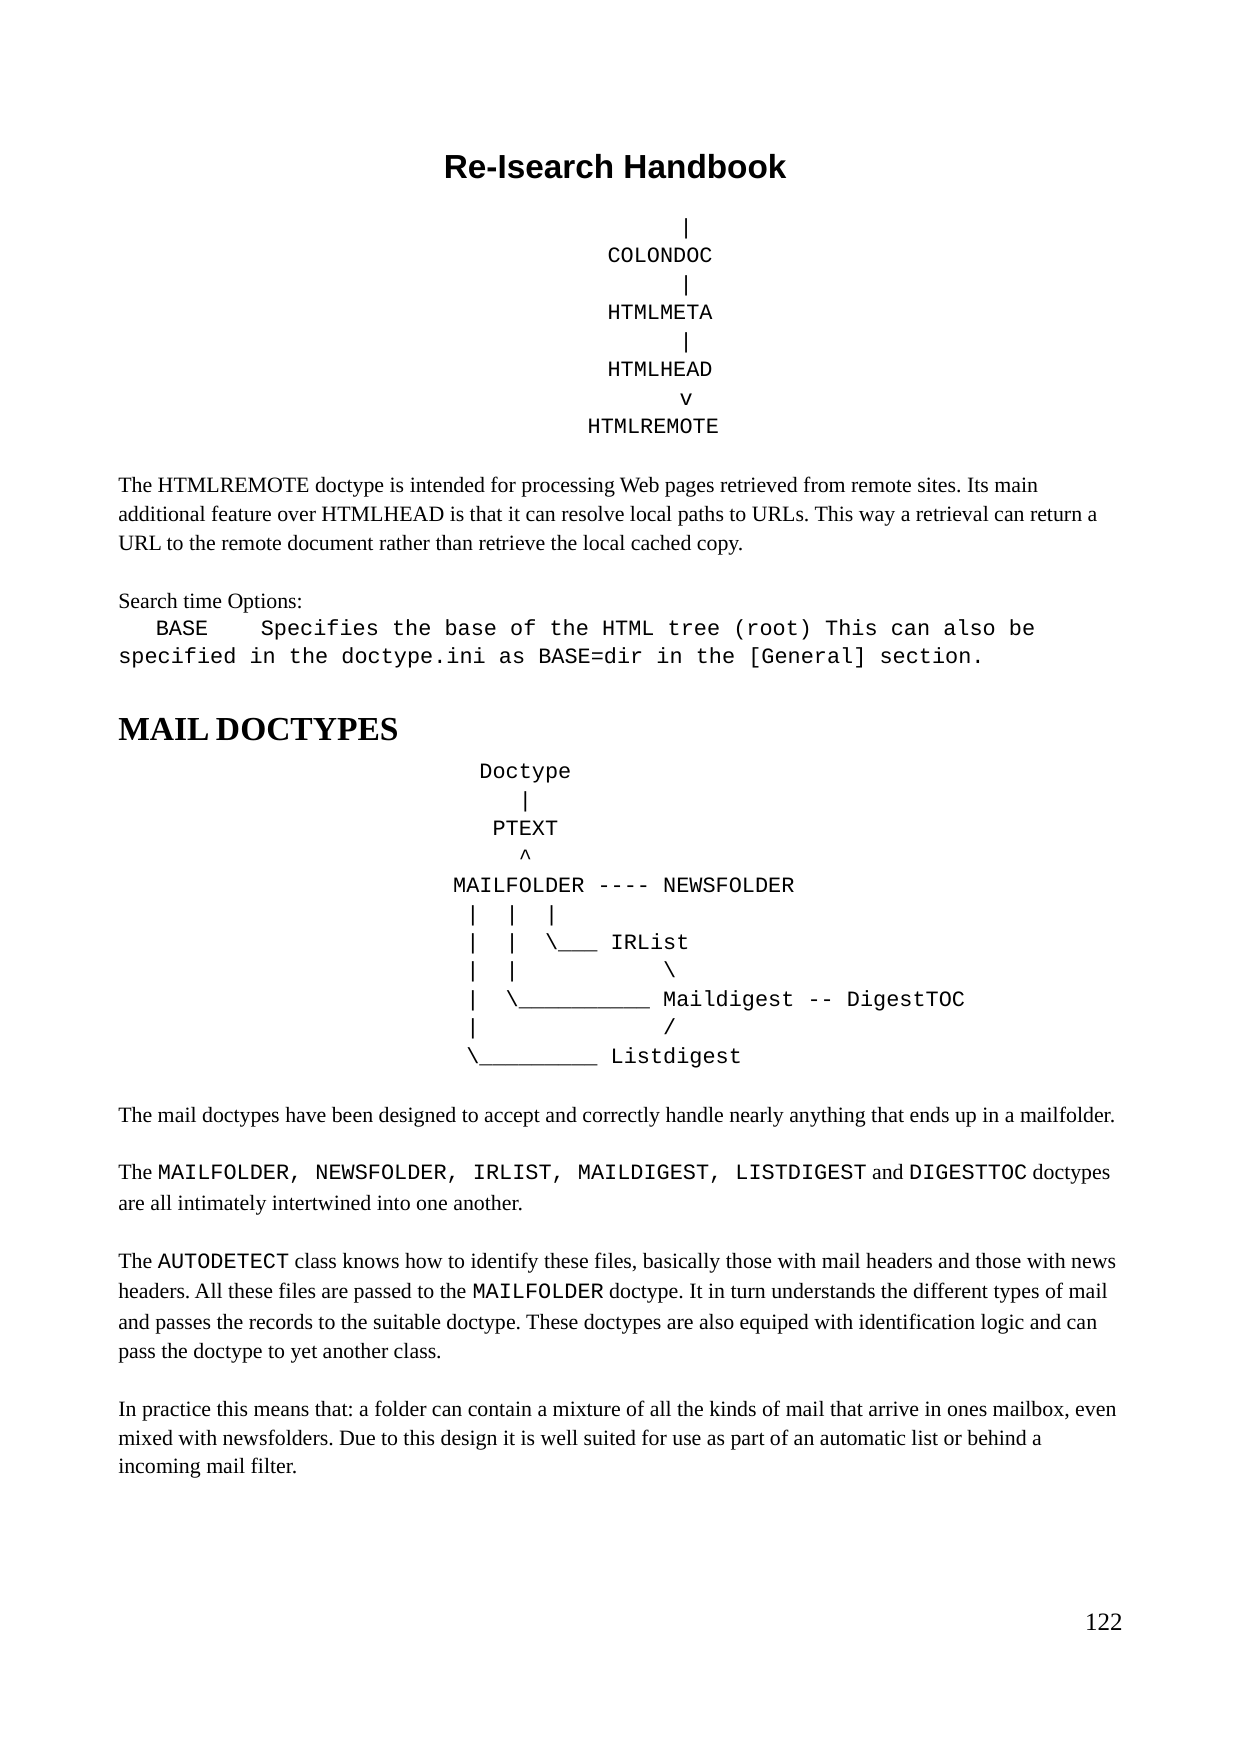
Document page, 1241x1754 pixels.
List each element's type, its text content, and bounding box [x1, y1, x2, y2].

text HTMLHEAD [118, 358, 1122, 383]
text | | \ [413, 959, 1122, 984]
text Search time Options: [118, 588, 1122, 613]
text PTEXT [413, 817, 1122, 842]
text | [118, 330, 1122, 355]
text The AUTODETECT class knows how to identify these files, basically those with mail headers and those with news headers. All these files are passed to the MAILFOLDER doctype. It in turn understands the different types of mail and passes the records to the suitable doctype. These doctypes are also equiped with identification logic and can pass the doctype to yet another class. [118, 1248, 1122, 1363]
text \_________ Listdigest [413, 1045, 1122, 1070]
text HTMLMETA [118, 302, 1122, 326]
text | \__________ Maildigest -- DigestTOC [413, 988, 1122, 1013]
text | [413, 789, 1122, 814]
text ^ [413, 846, 1122, 871]
subtitle MAIL DOCTYPES [118, 709, 1122, 748]
text | | | [413, 903, 1122, 927]
text The mail doctypes have been designed to accept and correctly handle nearly anything that ends up in a mailfolder. [118, 1102, 1122, 1127]
text MAILFOLDER ---- NEWSFOLDER [413, 874, 1122, 899]
text Doctype [413, 761, 1122, 785]
text | / [413, 1016, 1122, 1041]
text v [118, 387, 1122, 412]
text COLONDOC [118, 245, 1122, 269]
text The MAILFOLDER, NEWSFOLDER, IRLIST, MAILDIGEST, LISTDIGEST and DIGESTTOC doctypes are all intimately intertwined into one another. [118, 1159, 1122, 1215]
text BASE Specifies the base of the HTML tree (root) This can also be specified in the doctype.ini as BASE=dir in the [General] section. [118, 617, 1122, 670]
text | | \___ IRList [413, 931, 1122, 956]
text In practice this means that: a folder can contain a mixture of all the kinds of mail that arrive in ones mailbox, even mixed with newsfolders. Due to this design it is well suited for use as part of an automatic list or behind a incoming mail filter. [118, 1396, 1122, 1479]
text The HTMLREMOTE doctype is intended for processing Web pages retrieved from remote sites. Its main additional feature over HTMLHEAD is that it can resolve local paths to URLs. This way a retrieval can return a URL to the remote document rather than retrieve the local cached copy. [118, 472, 1122, 555]
text HTMLREMOTE [118, 415, 1122, 440]
text | [118, 216, 1122, 241]
text | [118, 273, 1122, 298]
